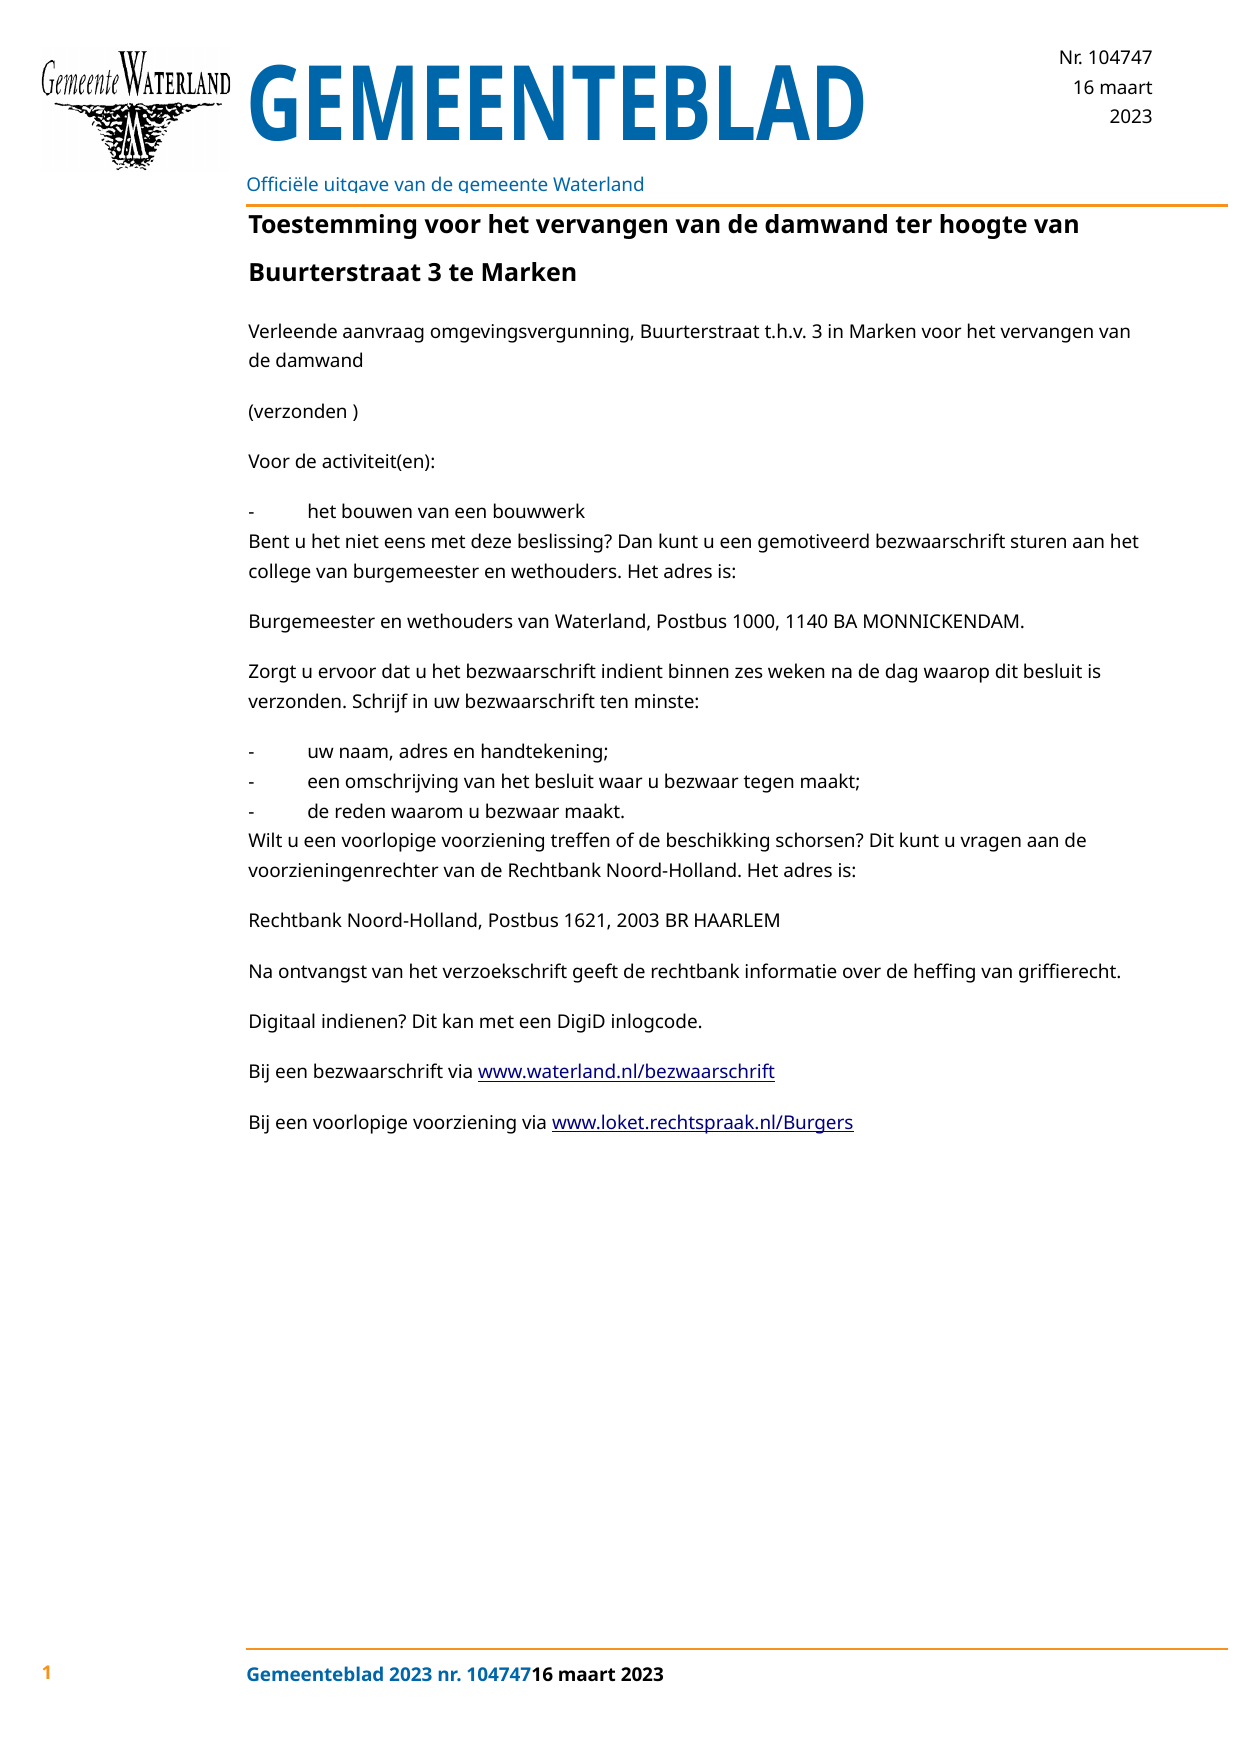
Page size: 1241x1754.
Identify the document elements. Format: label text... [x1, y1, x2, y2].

list een omschrijving van het besluit waar u bezwaar tegen maakt; [248, 768, 1152, 794]
text Verleende aanvraag omgevingsvergunning, Buurterstraat t.h.v. 3 in Marken voor het vervangen van de damwand [248, 318, 1152, 373]
text Bij een bezwaarschrift via www.waterland.nl/bezwaarschrift [248, 1059, 1152, 1084]
picture [41, 47, 231, 172]
list de reden waarom u bezwaar maakt. [248, 798, 1152, 824]
text Voor de activiteit(en): [248, 448, 1152, 474]
text Zorgt u ervoor dat u het bezwaarschrift indient binnen zes weken na de dag waarop dit besluit is verzonden. Schrijf in uw bezwaarschrift ten minste: [248, 659, 1152, 714]
text Wilt u een voorlopige voorziening treffen of de beschikking schorsen? Dit kunt u vragen aan de voorzieningenrechter van de Rechtbank Noord-Holland. Het adres is: [248, 827, 1152, 883]
text Toestemming voor het vervangen van de damwand ter hoogte van Buurterstraat 3 te Marken [248, 207, 1152, 288]
text Bij een voorlopige voorziening via www.loket.rechtspraak.nl/Burgers [248, 1109, 1152, 1135]
text Rechtbank Noord-Holland, Postbus 1621, 2003 BR HAARLEM [248, 907, 1152, 933]
list het bouwen van een bouwwerk [248, 499, 1152, 524]
text Na ontvangst van het verzoekschrift geeft de rechtbank informatie over de heffing van griffierecht. [248, 958, 1152, 984]
text Bent u het niet eens met deze beslissing? Dan kunt u een gemotiveerd bezwaarschrift sturen aan het college van burgemeester en wethouders. Het adres is: [248, 528, 1152, 584]
list uw naam, adres en handtekening; [248, 739, 1152, 764]
text Burgemeester en wethouders van Waterland, Postbus 1000, 1140 BA MONNICKENDAM. [248, 608, 1152, 634]
text (verzonden ) [248, 398, 1152, 424]
text Digitaal indienen? Dit kan met een DigiD inlogcode. [248, 1008, 1152, 1034]
